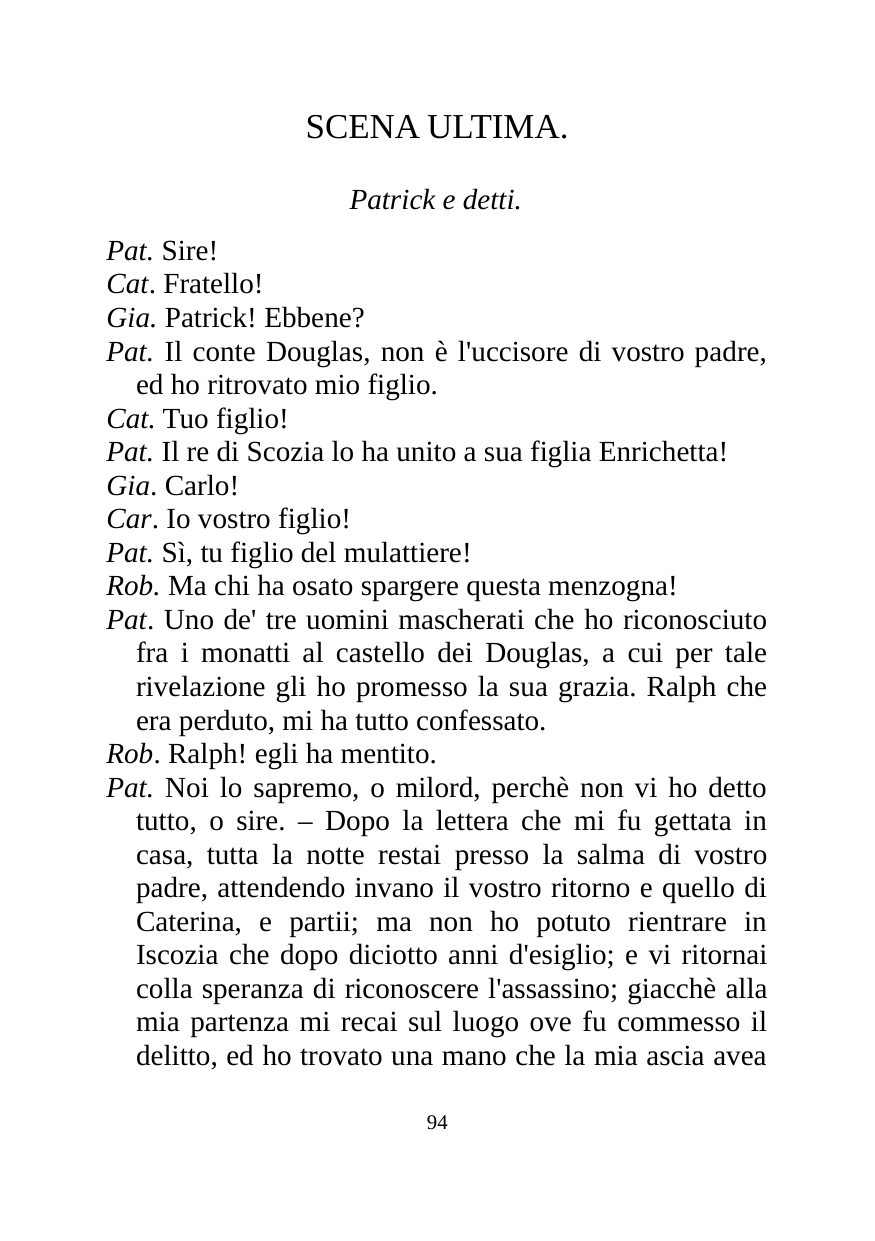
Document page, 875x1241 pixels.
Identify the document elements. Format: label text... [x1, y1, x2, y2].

text Pat. Noi lo sapremo, o milord, perchè non vi ho detto tutto, o sire. – Dopo la lettera che mi fu gettata in casa, tutta la notte restai presso la salma di vostro padre, attendendo invano il vostro ritorno e quello di Caterina, e partii; ma non ho potuto rientrare in Iscozia che dopo diciotto anni d'esiglio; e vi ritornai colla speranza di riconoscere l'assassino; giacchè alla mia partenza mi recai sul luogo ove fu commesso il delitto, ed ho trovato una mano che la mia ascia avea [106, 770, 768, 1072]
text Patrick e detti. [106, 182, 768, 215]
text Cat. Fratello! [106, 267, 768, 300]
text Pat. Sì, tu figlio del mulattiere! [106, 535, 768, 568]
text Rob. Ma chi ha osato spargere questa menzogna! [106, 568, 768, 602]
text Car. Io vostro figlio! [106, 501, 768, 535]
text Pat. Il conte Douglas, non è l'uccisore di vostro padre, ed ho ritrovato mio figlio. [106, 334, 768, 401]
text Pat. Uno de' tre uomini mascherati che ho riconosciuto fra i monatti al castello dei Douglas, a cui per tale rivelazione gli ho promesso la sua grazia. Ralph che era perduto, mi ha tutto confessato. [106, 602, 768, 736]
text Pat. Sire! [106, 233, 768, 267]
text Gia. Carlo! [106, 468, 768, 501]
subtitle SCENA ULTIMA. [106, 106, 768, 146]
text Gia. Patrick! Ebbene? [106, 300, 768, 334]
text Rob. Ralph! egli ha mentito. [106, 736, 768, 770]
text Cat. Tuo figlio! [106, 401, 768, 434]
text Pat. Il re di Scozia lo ha unito a sua figlia Enrichetta! [106, 434, 768, 468]
